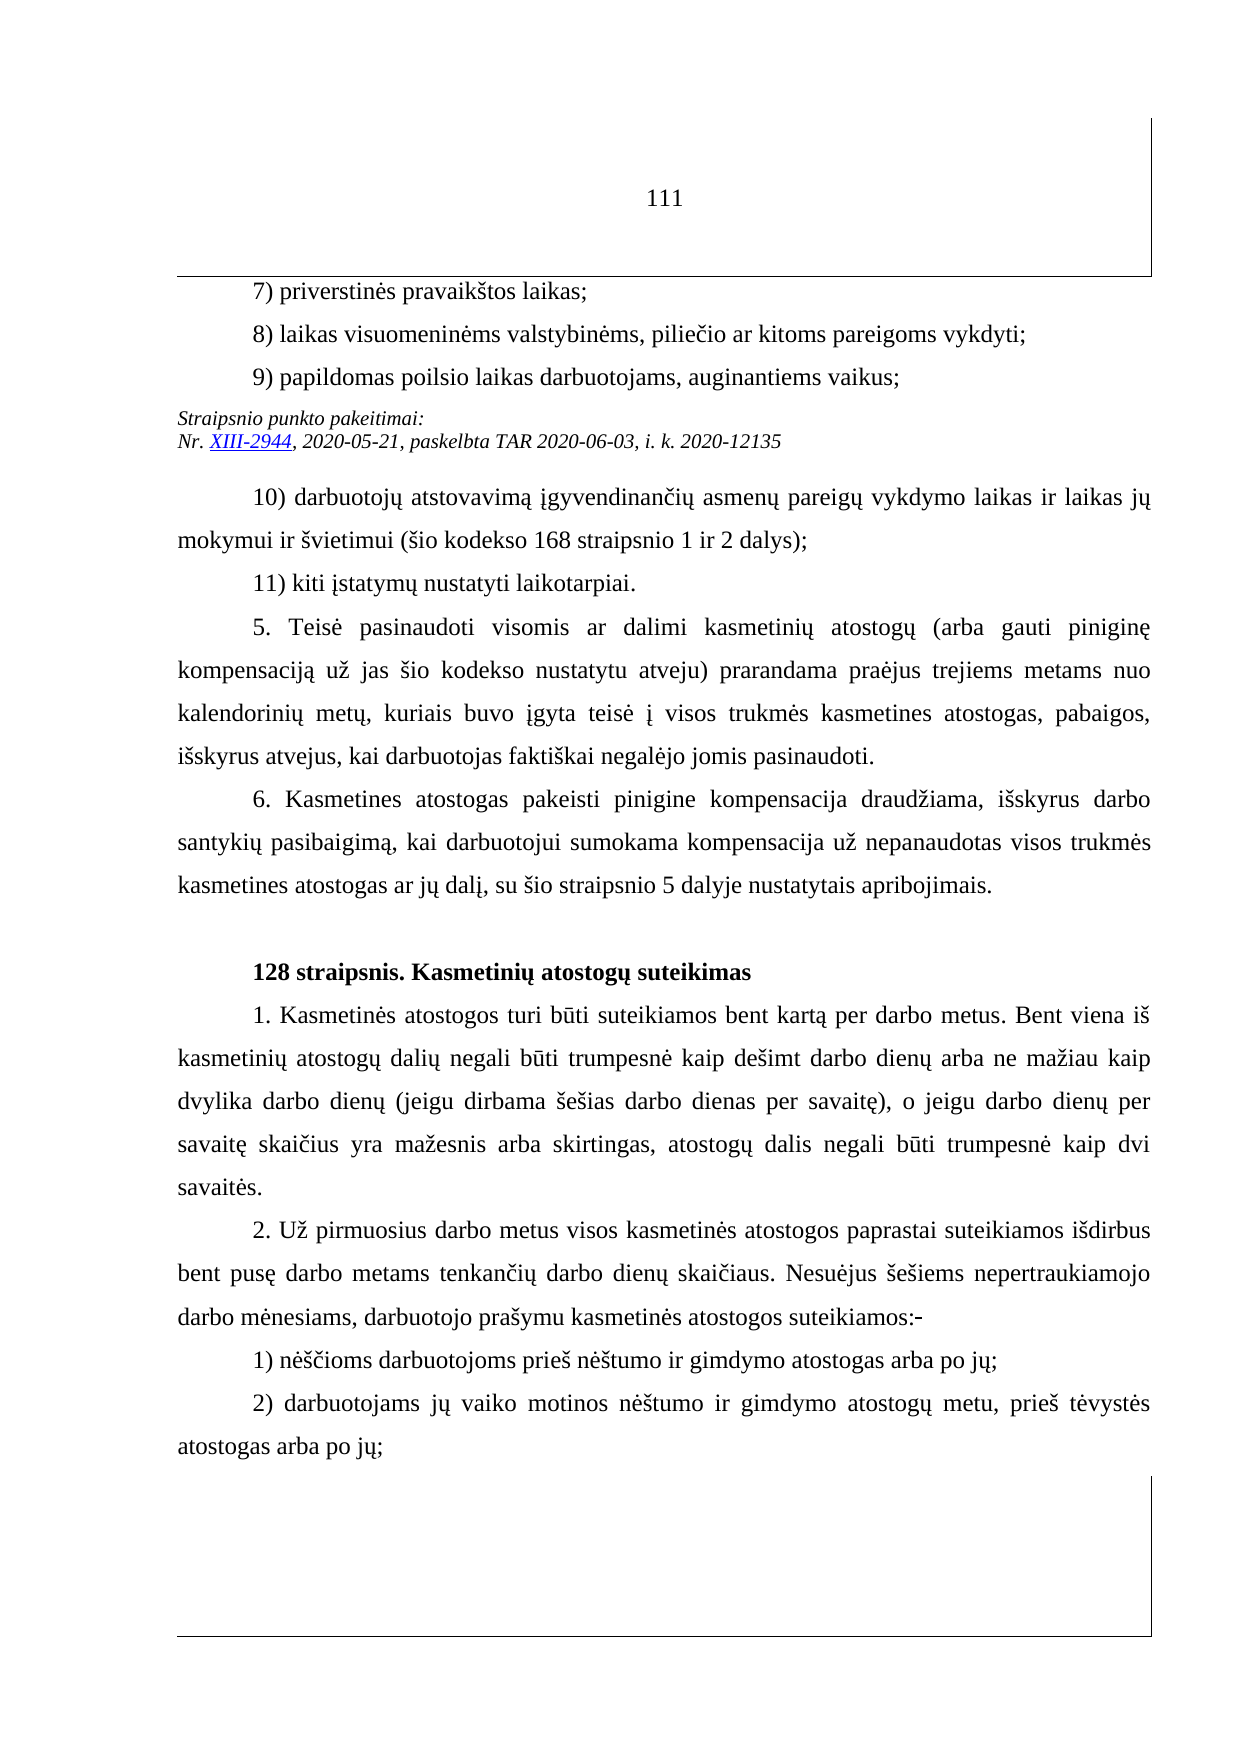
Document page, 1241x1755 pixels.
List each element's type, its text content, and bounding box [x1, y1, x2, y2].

text 7) priverstinės pravaikštos laikas; [177, 276, 1152, 305]
text 8) laikas visuomeninėms valstybinėms, piliečio ar kitoms pareigoms vykdyti; [177, 319, 1152, 348]
subtitle 128 straipsnis. Kasmetinių atostogų suteikimas [177, 957, 1152, 985]
text 11) kiti įstatymų nustatyti laikotarpiai. [177, 568, 1152, 597]
text 5. Teisė pasinaudoti visomis ar dalimi kasmetinių atostogų (arba gauti piniginę kompensaciją už jas šio kodekso nustatytu atveju) prarandama praėjus trejiems metams nuo kalendorinių metų, kuriais buvo įgyta teisė į visos trukmės kasmetines atostogas, pabaigos, išskyrus atvejus, kai darbuotojas faktiškai negalėjo jomis pasinaudoti. [177, 612, 1152, 770]
text 9) papildomas poilsio laikas darbuotojams, auginantiems vaikus; [177, 362, 1152, 391]
text 1. Kasmetinės atostogos turi būti suteikiamos bent kartą per darbo metus. Bent viena iš kasmetinių atostogų dalių negali būti trumpesnė kaip dešimt darbo dienų arba ne mažiau kaip dvylika darbo dienų (jeigu dirbama šešias darbo dienas per savaitę), o jeigu darbo dienų per savaitę skaičius yra mažesnis arba skirtingas, atostogų dalis negali būti trumpesnė kaip dvi savaitės. [177, 1000, 1152, 1201]
text Nr. XIII-2944, 2020-05-21, paskelbta TAR 2020-06-03, i. k. 2020-12135 [177, 429, 1152, 453]
text 2) darbuotojams jų vaiko motinos nėštumo ir gimdymo atostogų metu, prieš tėvystės atostogas arba po jų; [177, 1388, 1152, 1460]
text 6. Kasmetines atostogas pakeisti pinigine kompensacija draudžiama, išskyrus darbo santykių pasibaigimą, kai darbuotojui sumokama kompensacija už nepanaudotas visos trukmės kasmetines atostogas ar jų dalį, su šio straipsnio 5 dalyje nustatytais apribojimais. [177, 784, 1152, 899]
text Straipsnio punkto pakeitimai: [177, 405, 1152, 429]
text 10) darbuotojų atstovavimą įgyvendinančių asmenų pareigų vykdymo laikas ir laikas jų mokymui ir švietimui (šio kodekso 168 straipsnio 1 ir 2 dalys); [177, 482, 1152, 554]
text 2. Už pirmuosius darbo metus visos kasmetinės atostogos paprastai suteikiamos išdirbus bent pusę darbo metams tenkančių darbo dienų skaičiaus. Nesuėjus šešiems nepertraukiamojo darbo mėnesiams, darbuotojo prašymu kasmetinės atostogos suteikiamos: [177, 1215, 1152, 1330]
text 1) nėščioms darbuotojoms prieš nėštumo ir gimdymo atostogas arba po jų; [177, 1345, 1152, 1373]
